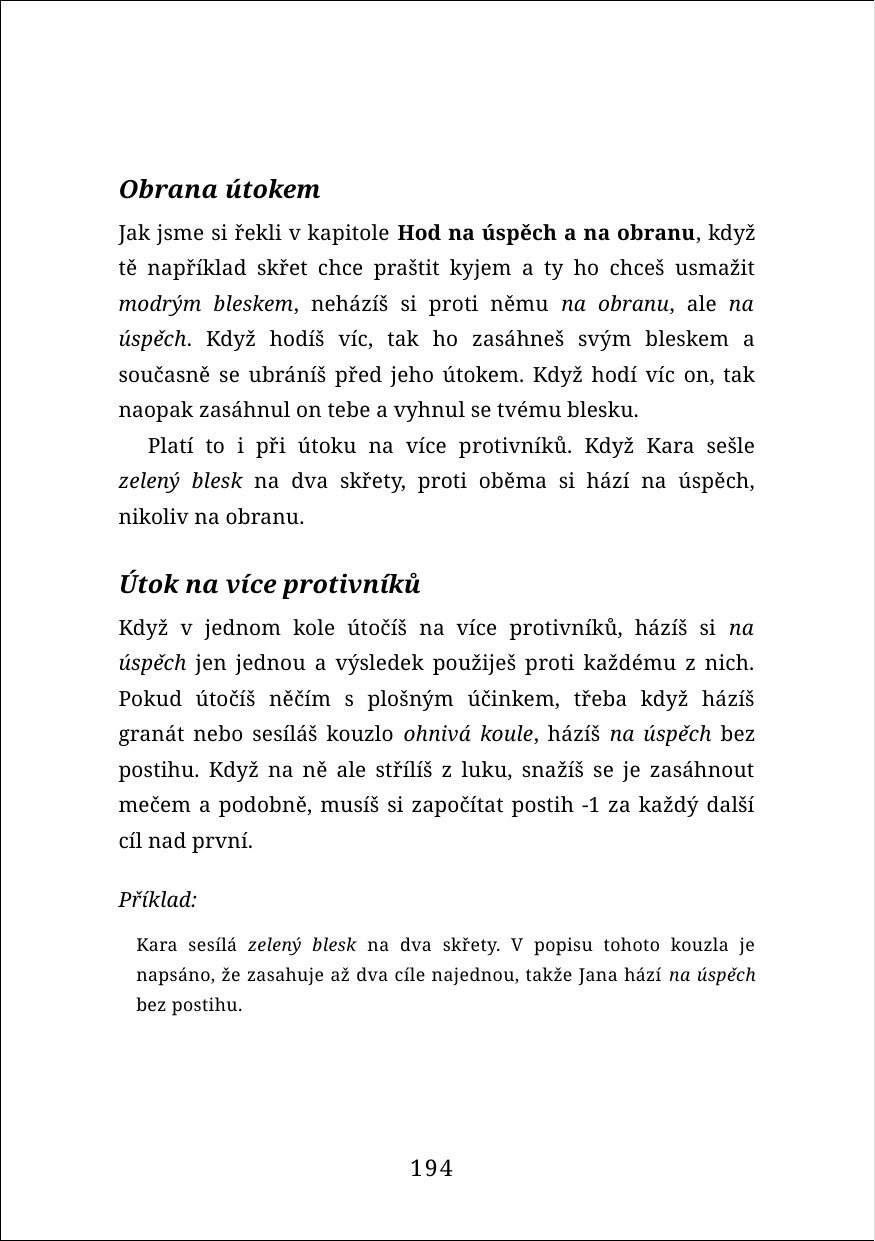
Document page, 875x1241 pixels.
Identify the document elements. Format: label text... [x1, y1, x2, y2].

text Kara sesílá zelený blesk na dva skřety. V popisu tohoto kouzla je napsáno, že zasahuje až dva cíle najednou, takže Jana hází na úspěch bez postihu. [136, 932, 756, 1017]
subtitle Obrana útokem [118, 172, 756, 206]
text Příklad: [118, 885, 756, 913]
text Když v jednom kole útočíš na více protivníků, házíš si na úspěch jen jednou a výsledek použiješ proti každému z nich. Pokud útočíš něčím s plošným účinkem, třeba když házíš granát nebo sesíláš kouzlo ohnivá koule, házíš na úspěch bez postihu. Když na ně ale střílíš z luku, snažíš se je zasáhnout mečem a podobně, musíš si započítat postih -1 za každý další cíl nad první. [118, 613, 756, 854]
subtitle Útok na více protivníků [118, 567, 756, 601]
text Jak jsme si řekli v kapitole Hod na úspěch a na obranu, když tě například skřet chce praštit kyjem a ty ho chceš usmažit modrým bleskem, neházíš si proti němu na obranu, ale na úspěch. Když hodíš víc, tak ho zasáhneš svým bleskem a současně se ubráníš před jeho útokem. Když hodí víc on, tak naopak zasáhnul on tebe a vyhnul se tvému blesku. Platí to i při útoku na více protivníků. Když Kara sešle zelený blesk na dva skřety, proti oběma si hází na úspěch, nikoliv na obranu. [118, 218, 756, 530]
